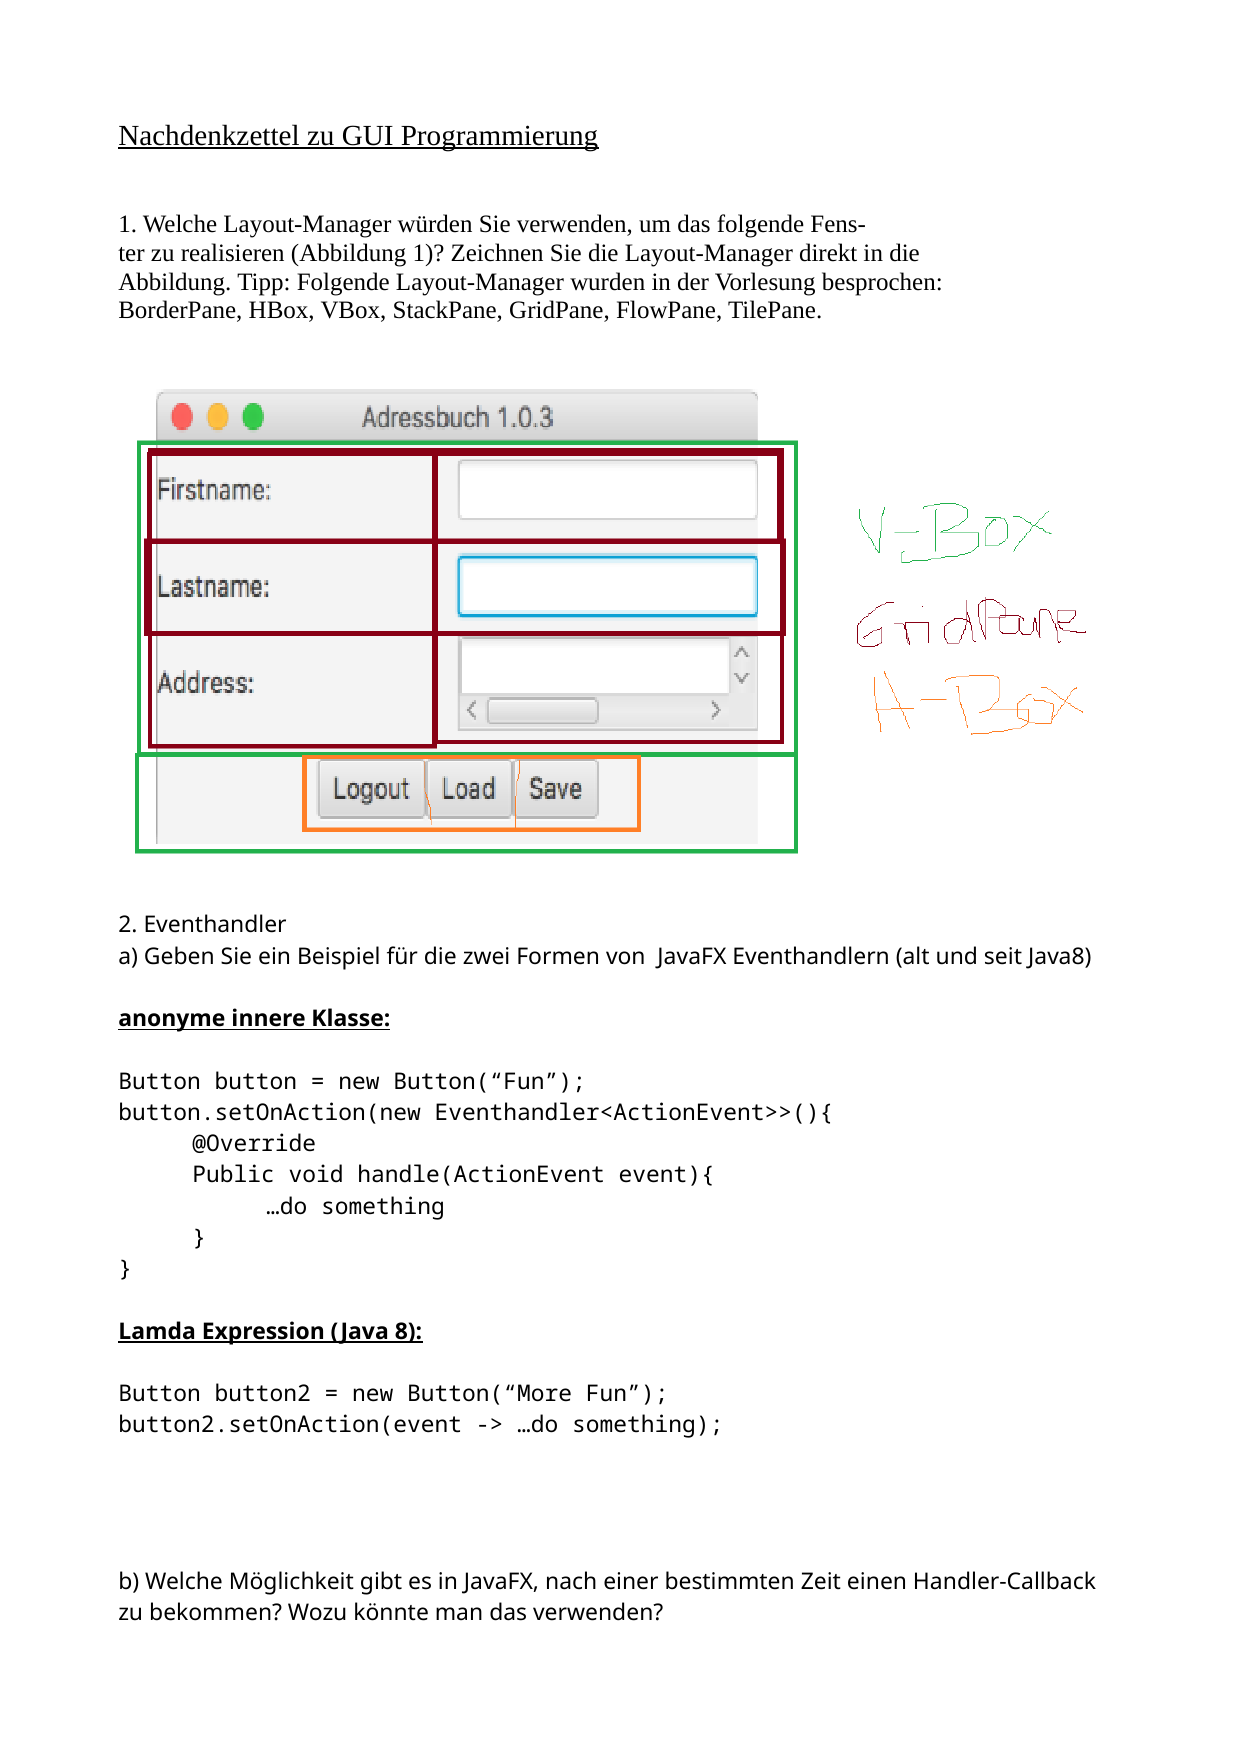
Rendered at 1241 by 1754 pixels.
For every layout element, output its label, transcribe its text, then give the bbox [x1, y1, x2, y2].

picture [118, 381, 1123, 880]
text Nachdenkzettel zu GUI Programmierung [118, 118, 1122, 152]
text } [118, 1252, 1122, 1283]
text Abbildung. Tipp: Folgende Layout-Manager wurden in der Vorlesung besprochen: [118, 267, 1122, 295]
text @Override [118, 1127, 1122, 1158]
text Public void handle(ActionEvent event){ [118, 1158, 1122, 1190]
text Button button = new Button(“Fun”); [118, 1065, 1122, 1096]
text a) Geben Sie ein Beispiel für die zwei Formen von JavaFX Eventhandlern (alt und seit Java8) [118, 940, 1122, 971]
text 2. Eventhandler [118, 908, 1122, 940]
text Button button2 = new Button(“More Fun”); [118, 1377, 1122, 1408]
text ter zu realisieren (Abbildung 1)? Zeichnen Sie die Layout-Manager direkt in die [118, 238, 1122, 267]
text anonyme innere Klasse: [118, 1002, 1122, 1033]
text button2.setOnAction(event -> …do something); [118, 1408, 1122, 1440]
text button.setOnAction(new Eventhandler<ActionEvent>>(){ [118, 1096, 1122, 1127]
text b) Welche Möglichkeit gibt es in JavaFX, nach einer bestimmten Zeit einen Handler-Callback zu bekommen? Wozu könnte man das verwenden? [118, 1565, 1122, 1627]
text …do something [192, 1190, 1122, 1221]
text } [192, 1221, 1122, 1252]
text BorderPane, HBox, VBox, StackPane, GridPane, FlowPane, TilePane. [118, 295, 1122, 324]
text Lamda Expression (Java 8): [118, 1315, 1122, 1346]
text 1. Welche Layout-Manager würden Sie verwenden, um das folgende Fens- [118, 209, 1122, 238]
